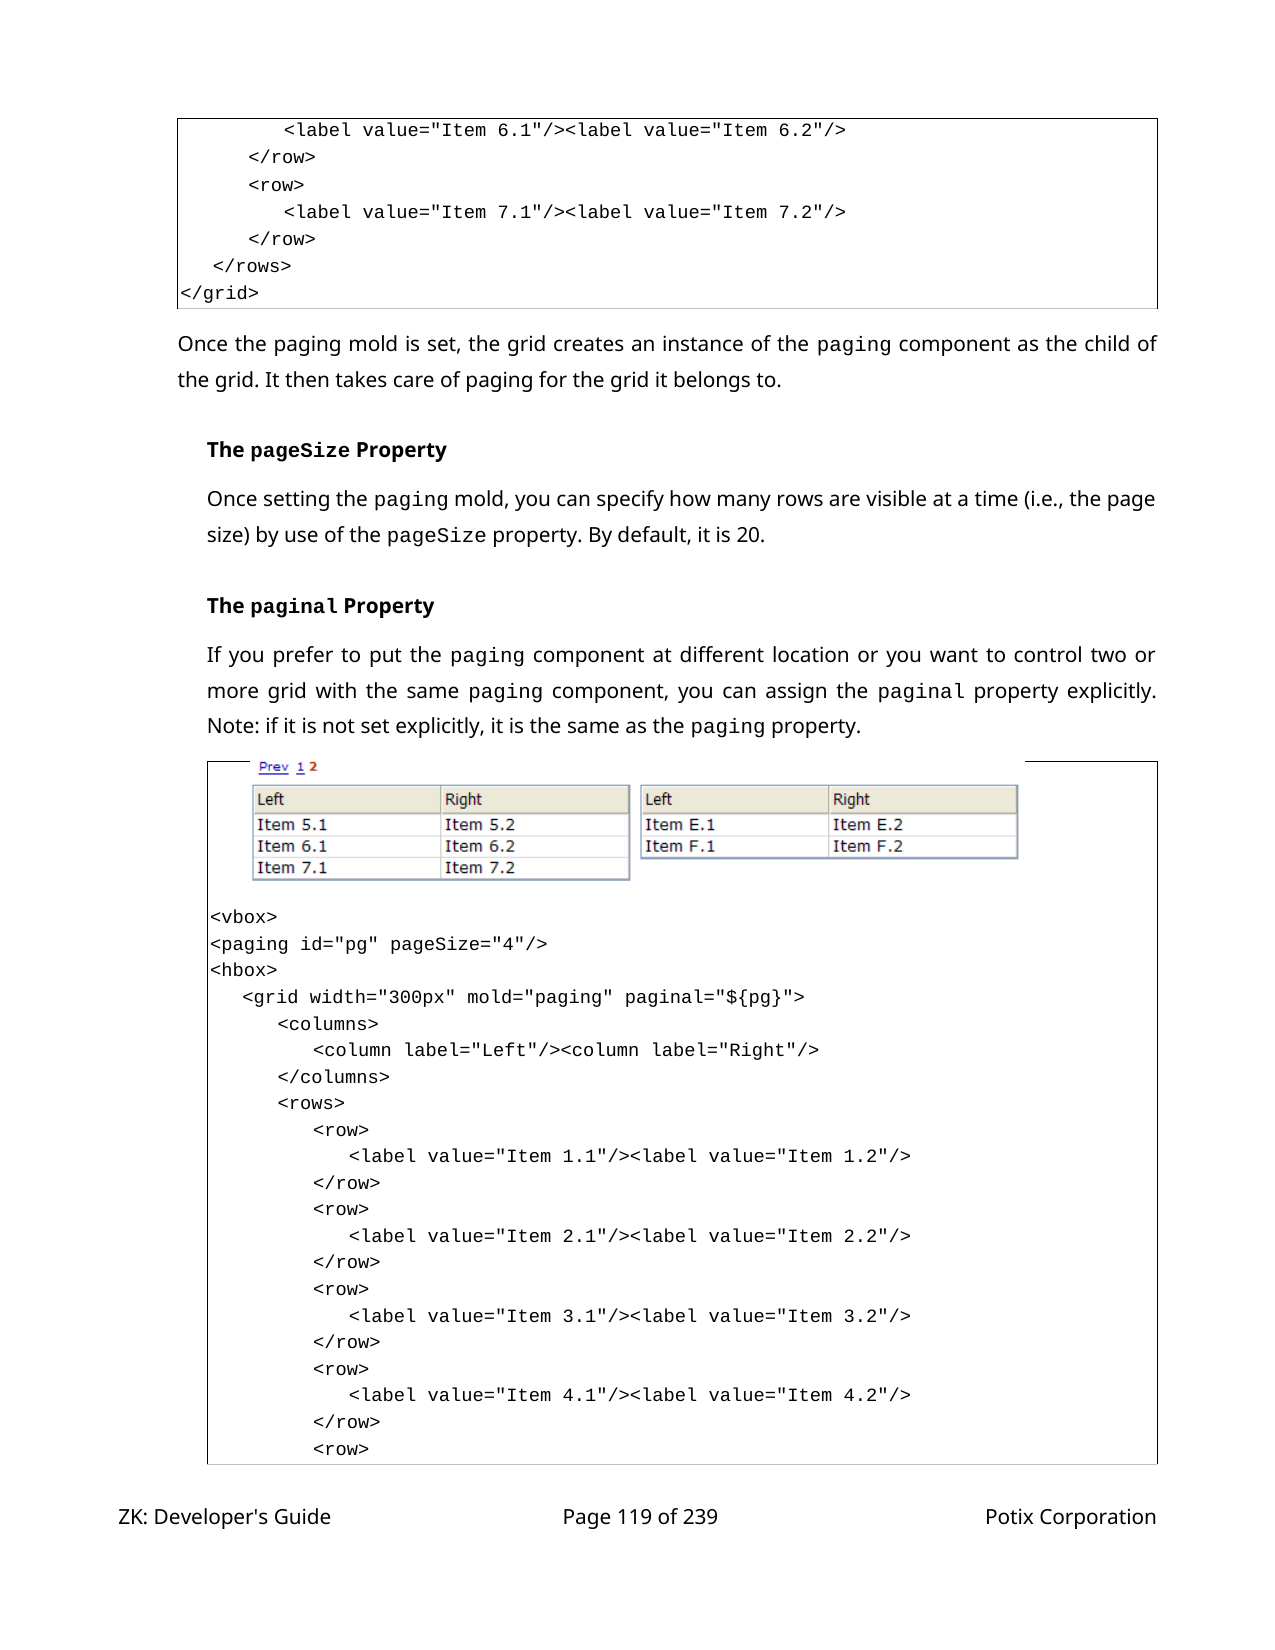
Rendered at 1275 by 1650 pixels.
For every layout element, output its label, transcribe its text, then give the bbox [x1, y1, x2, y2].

text </grid> [178, 281, 1157, 308]
text Once the paging mold is set, the grid creates an instance of the paging component as the child of the grid. It then takes care of paging for the grid it belongs to. [177, 329, 1157, 393]
text </row> [178, 145, 1157, 169]
text </row> [178, 227, 1157, 251]
text Once setting the paging mold, you can specify how many rows are visible at a time (i.e., the page size) by use of the pageSize property. By default, it is 20. [207, 484, 1157, 549]
subtitle The pageSize Property [207, 435, 1157, 464]
text <row> [178, 172, 1157, 197]
text <label value="Item 7.1"/><label value="Item 7.2"/> [178, 200, 1157, 224]
subtitle The paginal Property [207, 591, 1157, 620]
text </rows> [178, 254, 1157, 278]
text <vbox> <paging id="pg" pageSize="4"/> <hbox> <grid width="300px" mold="paging" paginal="${pg}"> <columns> <column label="Left"/><column label="Right"/> </columns> <rows> <row> <label value="Item 1.1"/><label value="Item 1.2"/> </row> <row> <label value="Item 2.1"/><label value="Item 2.2"/> </row> <row> <label value="Item 3.1"/><label value="Item 3.2"/> </row> <row> <label value="Item 4.1"/><label value="Item 4.2"/> </row> <row> [208, 903, 1157, 1464]
text <label value="Item 6.1"/><label value="Item 6.2"/> [178, 119, 1157, 142]
picture [250, 757, 1025, 886]
text If you prefer to put the paging component at different location or you want to control two or more grid with the same paging component, you can assign the paginal property explicitly. Note: if it is not set explicitly, it is the same as the paging property. [207, 640, 1157, 740]
